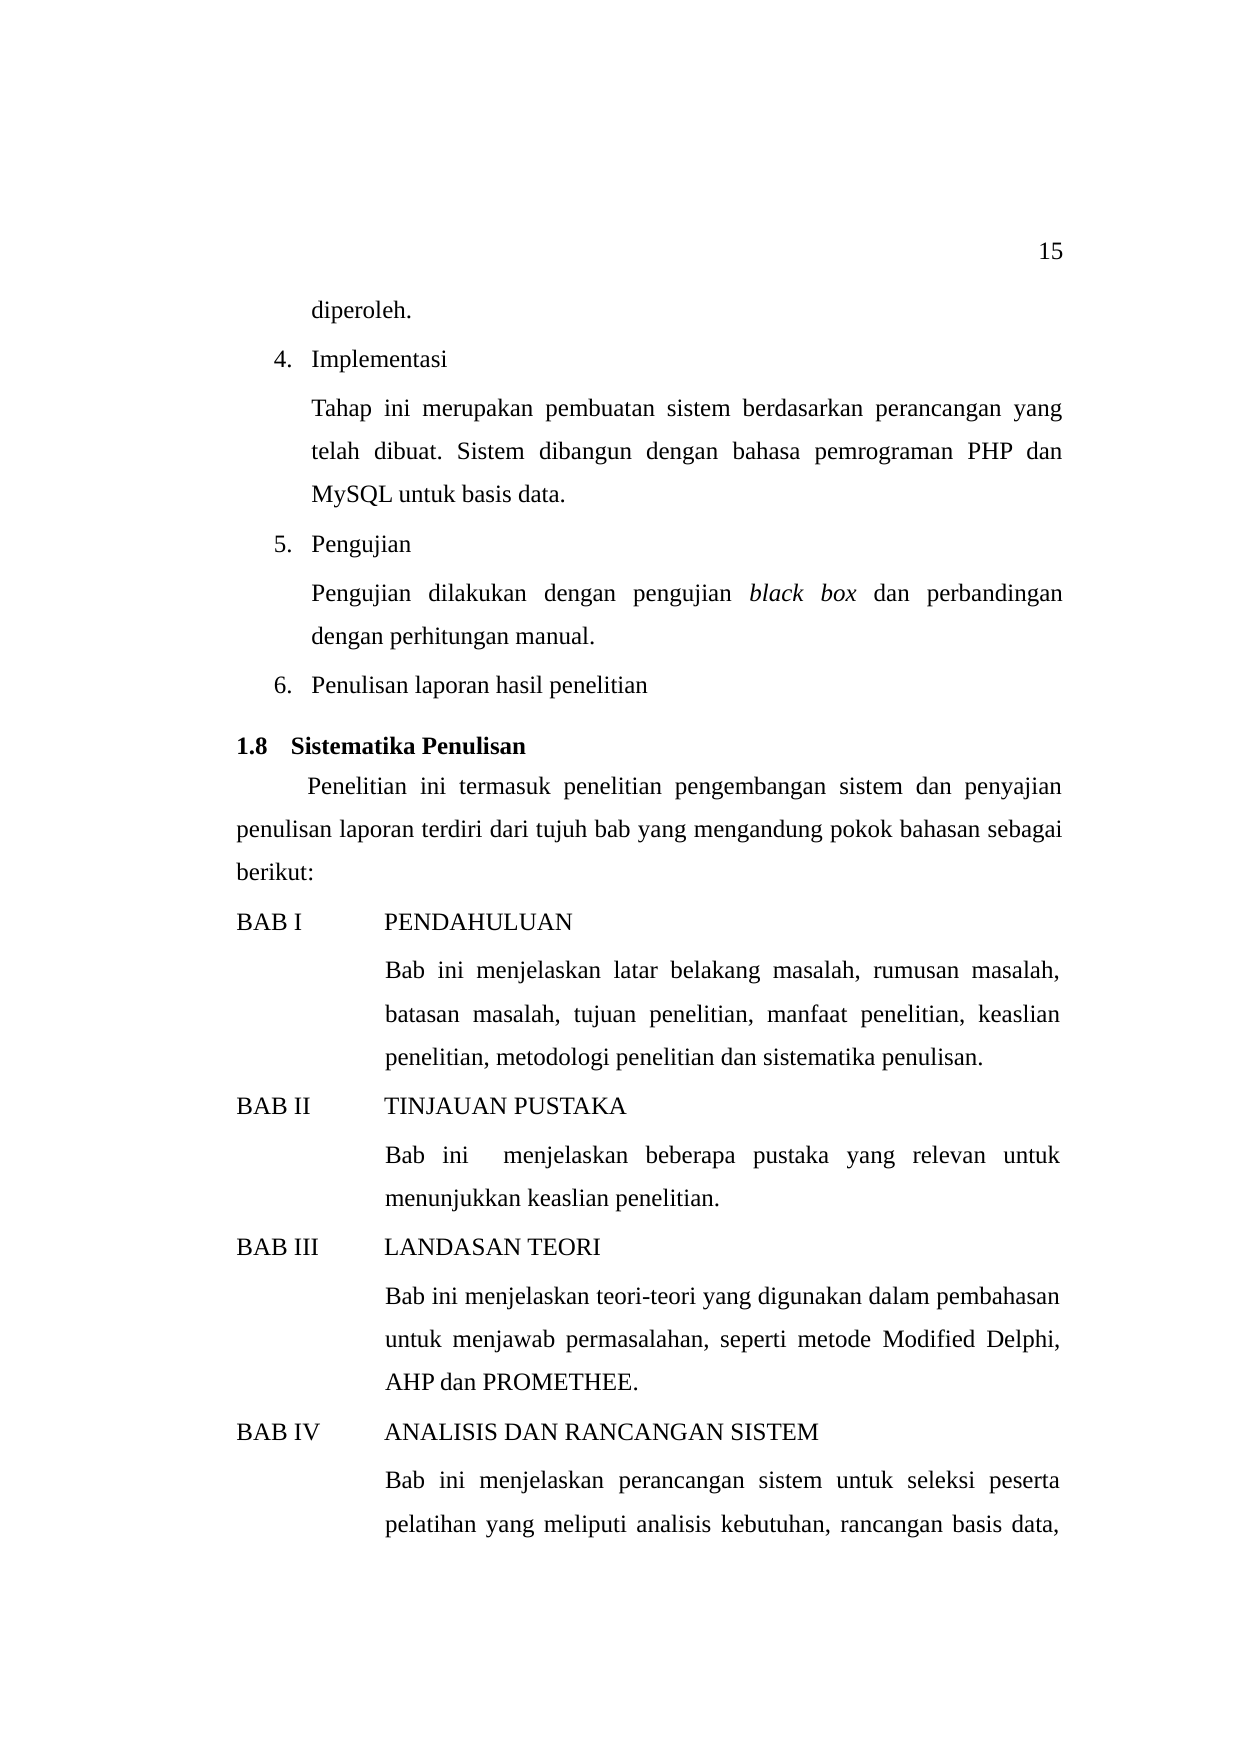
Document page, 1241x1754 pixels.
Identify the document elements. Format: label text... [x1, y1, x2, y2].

text Bab ini menjelaskan latar belakang masalah, rumusan masalah, batasan masalah, tujuan penelitian, manfaat penelitian, keaslian penelitian, metodologi penelitian dan sistematika penulisan. [385, 956, 1060, 1071]
list Tahap ini merupakan pembuatan sistem berdasarkan perancangan yang telah dibuat. Sistem dibangun dengan bahasa pemrograman PHP dan MySQL untuk basis data. [274, 393, 1063, 508]
text Penelitian ini termasuk penelitian pengembangan sistem dan penyajian penulisan laporan terdiri dari tujuh bab yang mengandung pokok bahasan sebagai berikut: [236, 771, 1063, 886]
list Pengujian dilakukan dengan pengujian black box dan perbandingan dengan perhitungan manual. [274, 578, 1063, 649]
text Bab ini menjelaskan beberapa pustaka yang relevan untuk menunjukkan keaslian penelitian. [385, 1140, 1060, 1212]
text BAB I PENDAHULUAN [236, 907, 1063, 935]
text BAB II TINJAUAN PUSTAKA [236, 1091, 1063, 1120]
text Bab ini menjelaskan teori-teori yang digunakan dalam pembahasan untuk menjawab permasalahan, seperti metode Modified Delphi, AHP dan PROMETHEE. [385, 1281, 1060, 1396]
text BAB III LANDASAN TEORI [236, 1232, 1063, 1261]
list Penulisan laporan hasil penelitian [274, 670, 1063, 699]
text BAB IV ANALISIS DAN RANCANGAN SISTEM [236, 1417, 1063, 1445]
text Bab ini menjelaskan perancangan sistem untuk seleksi peserta pelatihan yang meliputi analisis kebutuhan, rancangan basis data, [385, 1466, 1060, 1537]
list Pengujian [274, 529, 1063, 557]
list Implementasi [274, 344, 1063, 373]
subtitle Sistematika Penulisan [236, 731, 1063, 759]
list diperoleh. [274, 295, 1063, 324]
